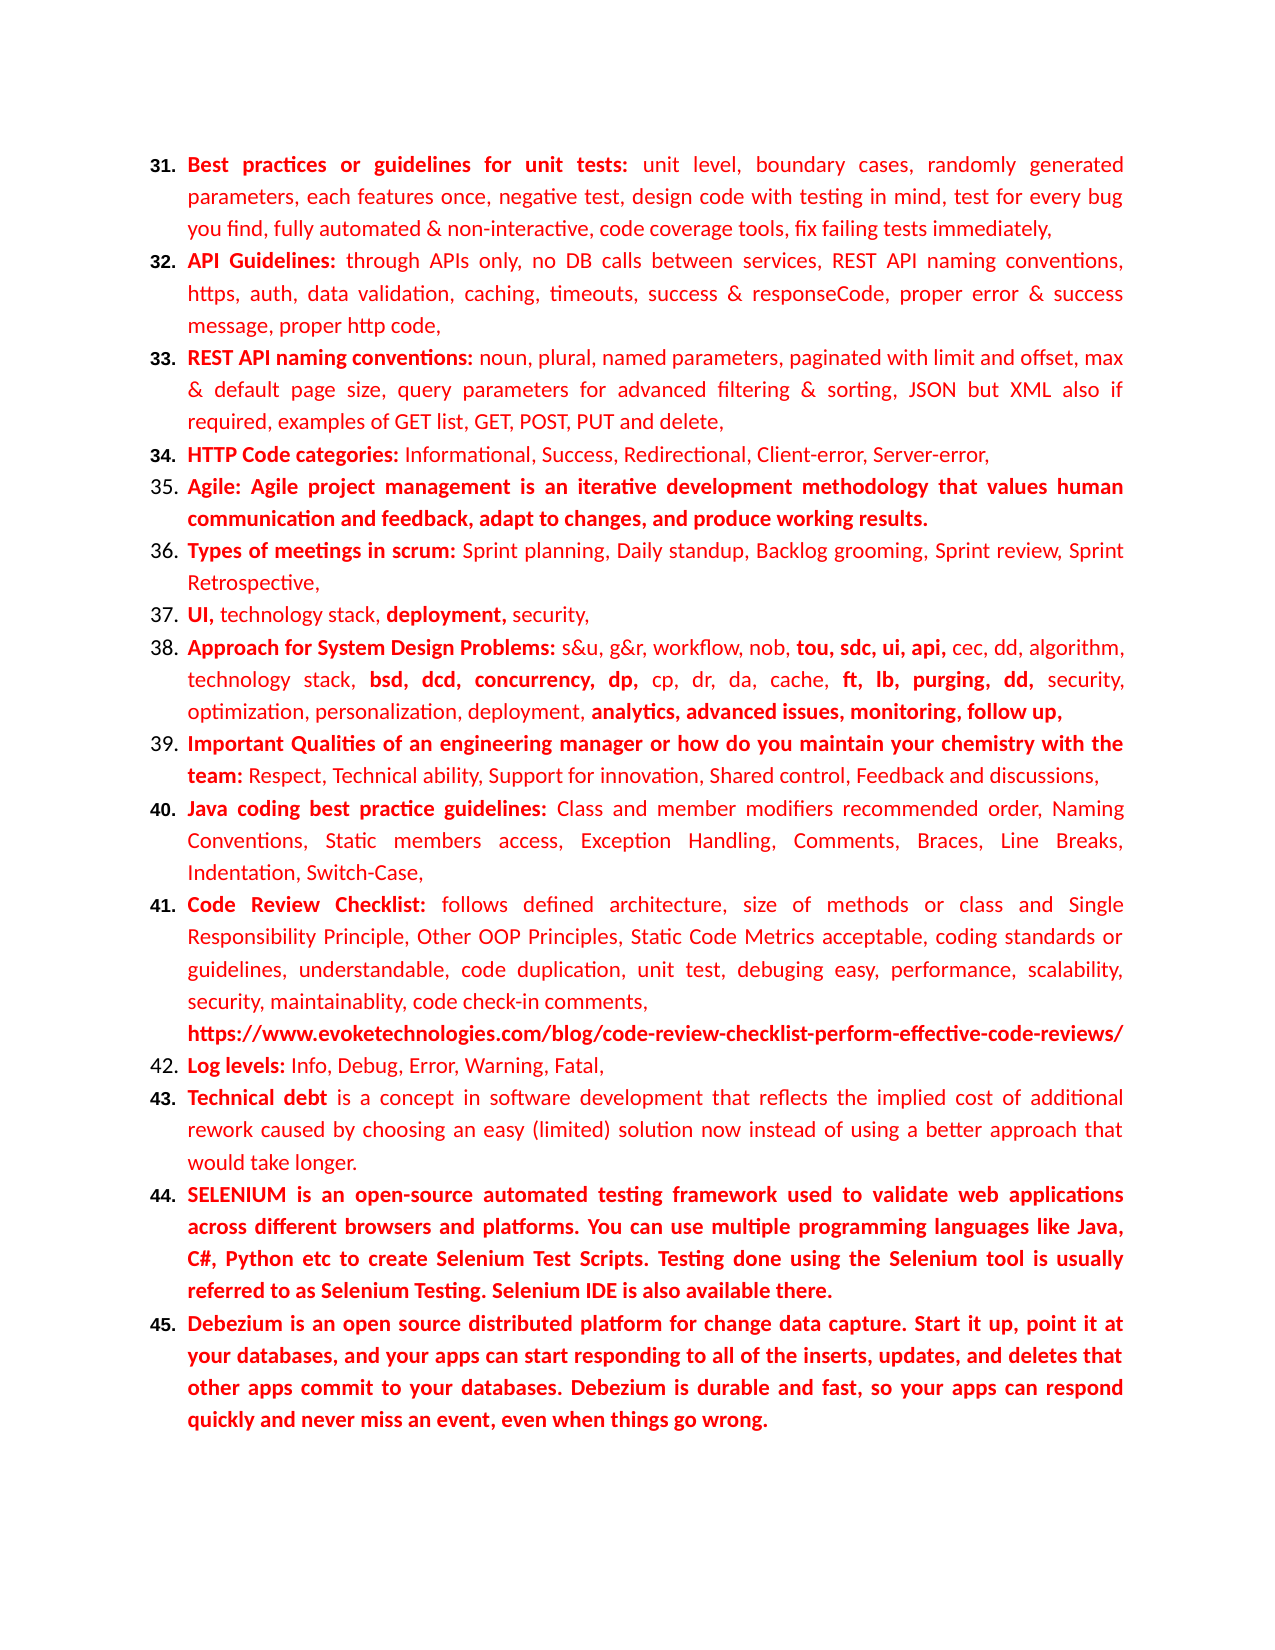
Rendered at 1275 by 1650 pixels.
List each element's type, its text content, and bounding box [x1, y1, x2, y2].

list UI, technology stack, deployment, security, [150, 601, 1125, 629]
list https://www.evoketechnologies.com/blog/code-review-checklist-perform-effective-code-reviews/ [150, 1019, 1125, 1047]
list Approach for System Design Problems: s&u, g&r, workflow, nob, tou, sdc, ui, api, cec, dd, algorithm, technology stack, bsd, dcd, concurrency, dp, cp, dr, da, cache, ft, lb, purging, dd, security, optimization, personalization, deployment, analytics, advanced issues, monitoring, follow up, [150, 633, 1125, 725]
list SELENIUM is an open-source automated testing framework used to validate web applications across different browsers and platforms. You can use multiple programming languages like Java, C#, Python etc to create Selenium Test Scripts. Testing done using the Selenium tool is usually referred to as Selenium Testing. Selenium IDE is also available there. [150, 1180, 1125, 1304]
list Technical debt is a concept in software development that reflects the implied cost of additional rework caused by choosing an easy (limited) solution now instead of using a better approach that would take longer. [150, 1083, 1125, 1176]
list Log levels: Info, Debug, Error, Warning, Fatal, [150, 1051, 1125, 1079]
list Agile: Agile project management is an iterative development methodology that values human communication and feedback, adapt to changes, and produce working results. [150, 472, 1125, 532]
list Best practices or guidelines for unit tests: unit level, boundary cases, randomly generated parameters, each features once, negative test, design code with testing in mind, test for every bug you find, fully automated & non-interactive, code coverage tools, fix failing tests immediately, [150, 150, 1125, 242]
list REST API naming conventions: noun, plural, named parameters, paginated with limit and offset, max & default page size, query parameters for advanced filtering & sorting, JSON but XML also if required, examples of GET list, GET, POST, PUT and delete, [150, 343, 1125, 436]
list API Guidelines: through APIs only, no DB calls between services, REST API naming conventions, https, auth, data validation, caching, timeouts, success & responseCode, proper error & success message, proper http code, [150, 247, 1125, 339]
list Debezium is an open source distributed platform for change data capture. Start it up, point it at your databases, and your apps can start responding to all of the inserts, updates, and deletes that other apps commit to your databases. Debezium is durable and fast, so your apps can respond quickly and never miss an event, even when things go wrong. [150, 1309, 1125, 1433]
list Java coding best practice guidelines: Class and member modifiers recommended order, Naming Conventions, Static members access, Exception Handling, Comments, Braces, Line Breaks, Indentation, Switch-Case, [150, 794, 1125, 886]
list Types of meetings in scrum: Sprint planning, Daily standup, Backlog grooming, Sprint review, Sprint Retrospective, [150, 536, 1125, 596]
list Code Review Checklist: follows defined architecture, size of methods or class and Single Responsibility Principle, Other OOP Principles, Static Code Metrics acceptable, coding standards or guidelines, understandable, code duplication, unit test, debuging easy, performance, scalability, security, maintainablity, code check-in comments, [150, 890, 1125, 1015]
list Important Qualities of an engineering manager or how do you maintain your chemistry with the team: Respect, Technical ability, Support for innovation, Shared control, Feedback and discussions, [150, 729, 1125, 789]
list HTTP Code categories: Informational, Success, Redirectional, Client-error, Server-error, [150, 440, 1125, 468]
